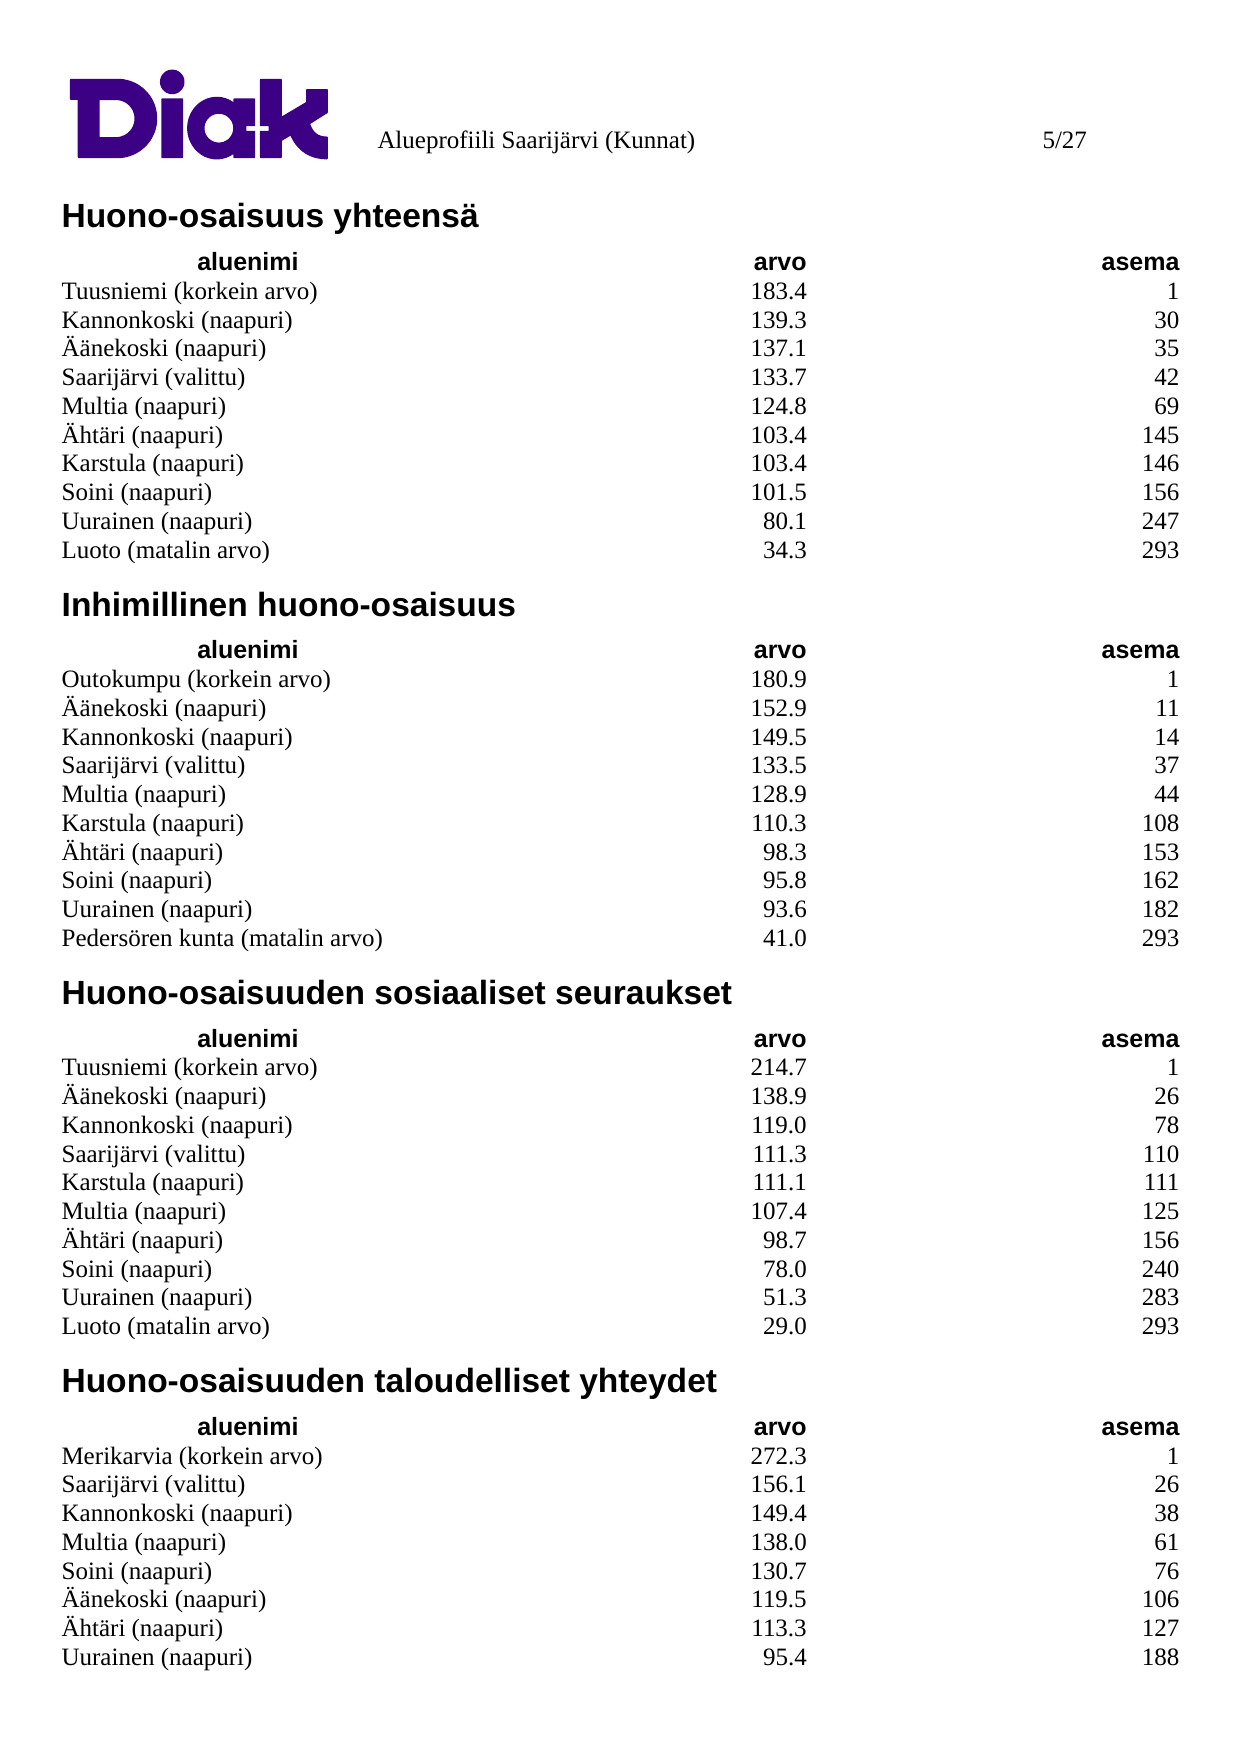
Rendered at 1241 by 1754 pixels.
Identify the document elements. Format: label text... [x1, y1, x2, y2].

table_cell 133.7 [434, 362, 806, 391]
table_cell 240 [806, 1254, 1179, 1282]
table_cell 98.3 [434, 837, 806, 866]
table_cell 103.4 [434, 449, 806, 477]
table_cell Ähtäri (naapuri) [61, 837, 434, 866]
table_cell Saarijärvi (valittu) [61, 751, 434, 779]
table_cell 138.9 [434, 1081, 806, 1110]
table_cell Ähtäri (naapuri) [61, 1613, 434, 1642]
table_cell 80.1 [434, 506, 806, 535]
table_header aluenimi [61, 1024, 434, 1052]
table_cell 110 [806, 1139, 1179, 1167]
table_cell 106 [806, 1585, 1179, 1613]
table_cell Uurainen (naapuri) [61, 1283, 434, 1311]
subtitle Huono-osaisuuden sosiaaliset seuraukset [61, 973, 1179, 1011]
table_cell Soini (naapuri) [61, 477, 434, 506]
table_cell Luoto (matalin arvo) [61, 1311, 434, 1340]
table_cell 156.1 [434, 1470, 806, 1498]
table_cell Outokumpu (korkein arvo) [61, 664, 434, 693]
table_header asema [806, 1024, 1179, 1052]
table_cell 95.8 [434, 866, 806, 894]
table_cell 1 [806, 276, 1179, 305]
table_cell 42 [806, 362, 1179, 391]
table_cell Kannonkoski (naapuri) [61, 722, 434, 751]
table_cell 61 [806, 1527, 1179, 1556]
table_cell 103.4 [434, 420, 806, 448]
table_cell Saarijärvi (valittu) [61, 1470, 434, 1498]
table_cell 41.0 [434, 923, 806, 952]
table_cell 37 [806, 751, 1179, 779]
table_header arvo [434, 636, 806, 664]
table_cell 29.0 [434, 1311, 806, 1340]
table_cell 1 [806, 664, 1179, 693]
subtitle Inhimillinen huono-osaisuus [61, 584, 1179, 623]
table_cell Uurainen (naapuri) [61, 1642, 434, 1671]
table_header aluenimi [61, 1412, 434, 1441]
table_cell Multia (naapuri) [61, 1527, 434, 1556]
table_cell 35 [806, 334, 1179, 362]
table_cell 152.9 [434, 693, 806, 722]
table_cell Saarijärvi (valittu) [61, 1139, 434, 1167]
table_header arvo [434, 247, 806, 276]
table_cell 188 [806, 1642, 1179, 1671]
table_cell 183.4 [434, 276, 806, 305]
table_cell 180.9 [434, 664, 806, 693]
table_cell 69 [806, 391, 1179, 420]
table_cell Äänekoski (naapuri) [61, 693, 434, 722]
table_cell Uurainen (naapuri) [61, 894, 434, 923]
table_cell 156 [806, 1225, 1179, 1254]
table_cell 108 [806, 808, 1179, 837]
table_cell 149.4 [434, 1498, 806, 1527]
table_cell 34.3 [434, 535, 806, 563]
table_cell 293 [806, 923, 1179, 952]
table_header aluenimi [61, 247, 434, 276]
table_cell 145 [806, 420, 1179, 448]
table_cell 130.7 [434, 1556, 806, 1584]
table_cell 14 [806, 722, 1179, 751]
table_cell 1 [806, 1441, 1179, 1469]
table_cell 272.3 [434, 1441, 806, 1469]
table_header asema [806, 1412, 1179, 1441]
table_cell 153 [806, 837, 1179, 866]
table_header asema [806, 636, 1179, 664]
table_cell Tuusniemi (korkein arvo) [61, 1053, 434, 1081]
table_cell 38 [806, 1498, 1179, 1527]
table_cell Karstula (naapuri) [61, 449, 434, 477]
table_cell 107.4 [434, 1196, 806, 1225]
table_cell 95.4 [434, 1642, 806, 1671]
table_cell 98.7 [434, 1225, 806, 1254]
table_cell Äänekoski (naapuri) [61, 1081, 434, 1110]
table_cell 138.0 [434, 1527, 806, 1556]
table_cell Merikarvia (korkein arvo) [61, 1441, 434, 1469]
table_cell 30 [806, 305, 1179, 333]
table_cell 26 [806, 1081, 1179, 1110]
table_header aluenimi [61, 636, 434, 664]
table_cell Multia (naapuri) [61, 391, 434, 420]
subtitle Huono-osaisuus yhteensä [61, 196, 1179, 235]
table_cell 293 [806, 535, 1179, 563]
table_cell Multia (naapuri) [61, 779, 434, 808]
table_cell Karstula (naapuri) [61, 808, 434, 837]
table_cell 26 [806, 1470, 1179, 1498]
table_header asema [806, 247, 1179, 276]
table_cell Karstula (naapuri) [61, 1168, 434, 1196]
table_cell 156 [806, 477, 1179, 506]
table_cell Äänekoski (naapuri) [61, 334, 434, 362]
table_cell 11 [806, 693, 1179, 722]
table_cell Pedersören kunta (matalin arvo) [61, 923, 434, 952]
table_cell 162 [806, 866, 1179, 894]
table_cell 139.3 [434, 305, 806, 333]
table_cell 93.6 [434, 894, 806, 923]
table_cell Kannonkoski (naapuri) [61, 305, 434, 333]
table_cell 124.8 [434, 391, 806, 420]
table_cell 214.7 [434, 1053, 806, 1081]
table_cell 119.0 [434, 1110, 806, 1139]
table_cell 128.9 [434, 779, 806, 808]
table_cell 101.5 [434, 477, 806, 506]
table_cell 127 [806, 1613, 1179, 1642]
table_cell 293 [806, 1311, 1179, 1340]
table_cell 111 [806, 1168, 1179, 1196]
subtitle Huono-osaisuuden taloudelliset yhteydet [61, 1361, 1179, 1399]
table_header arvo [434, 1412, 806, 1441]
table_cell Kannonkoski (naapuri) [61, 1110, 434, 1139]
table_cell 78.0 [434, 1254, 806, 1282]
table_cell 113.3 [434, 1613, 806, 1642]
table_cell Soini (naapuri) [61, 866, 434, 894]
table_cell 137.1 [434, 334, 806, 362]
table_cell 111.3 [434, 1139, 806, 1167]
table_cell 110.3 [434, 808, 806, 837]
table_cell Soini (naapuri) [61, 1556, 434, 1584]
table_cell Luoto (matalin arvo) [61, 535, 434, 563]
table_cell Soini (naapuri) [61, 1254, 434, 1282]
table_cell 78 [806, 1110, 1179, 1139]
table_cell 125 [806, 1196, 1179, 1225]
table_cell 1 [806, 1053, 1179, 1081]
table_cell 119.5 [434, 1585, 806, 1613]
table_cell 111.1 [434, 1168, 806, 1196]
table_cell Multia (naapuri) [61, 1196, 434, 1225]
table_cell Äänekoski (naapuri) [61, 1585, 434, 1613]
table_cell 247 [806, 506, 1179, 535]
table_cell 133.5 [434, 751, 806, 779]
table_cell 44 [806, 779, 1179, 808]
table_cell 149.5 [434, 722, 806, 751]
table_cell Kannonkoski (naapuri) [61, 1498, 434, 1527]
table_cell 146 [806, 449, 1179, 477]
table_cell Tuusniemi (korkein arvo) [61, 276, 434, 305]
table_cell 283 [806, 1283, 1179, 1311]
table_cell Uurainen (naapuri) [61, 506, 434, 535]
table_cell 51.3 [434, 1283, 806, 1311]
table_cell 76 [806, 1556, 1179, 1584]
table_header arvo [434, 1024, 806, 1052]
table_cell 182 [806, 894, 1179, 923]
table_cell Saarijärvi (valittu) [61, 362, 434, 391]
table_cell Ähtäri (naapuri) [61, 1225, 434, 1254]
table_cell Ähtäri (naapuri) [61, 420, 434, 448]
